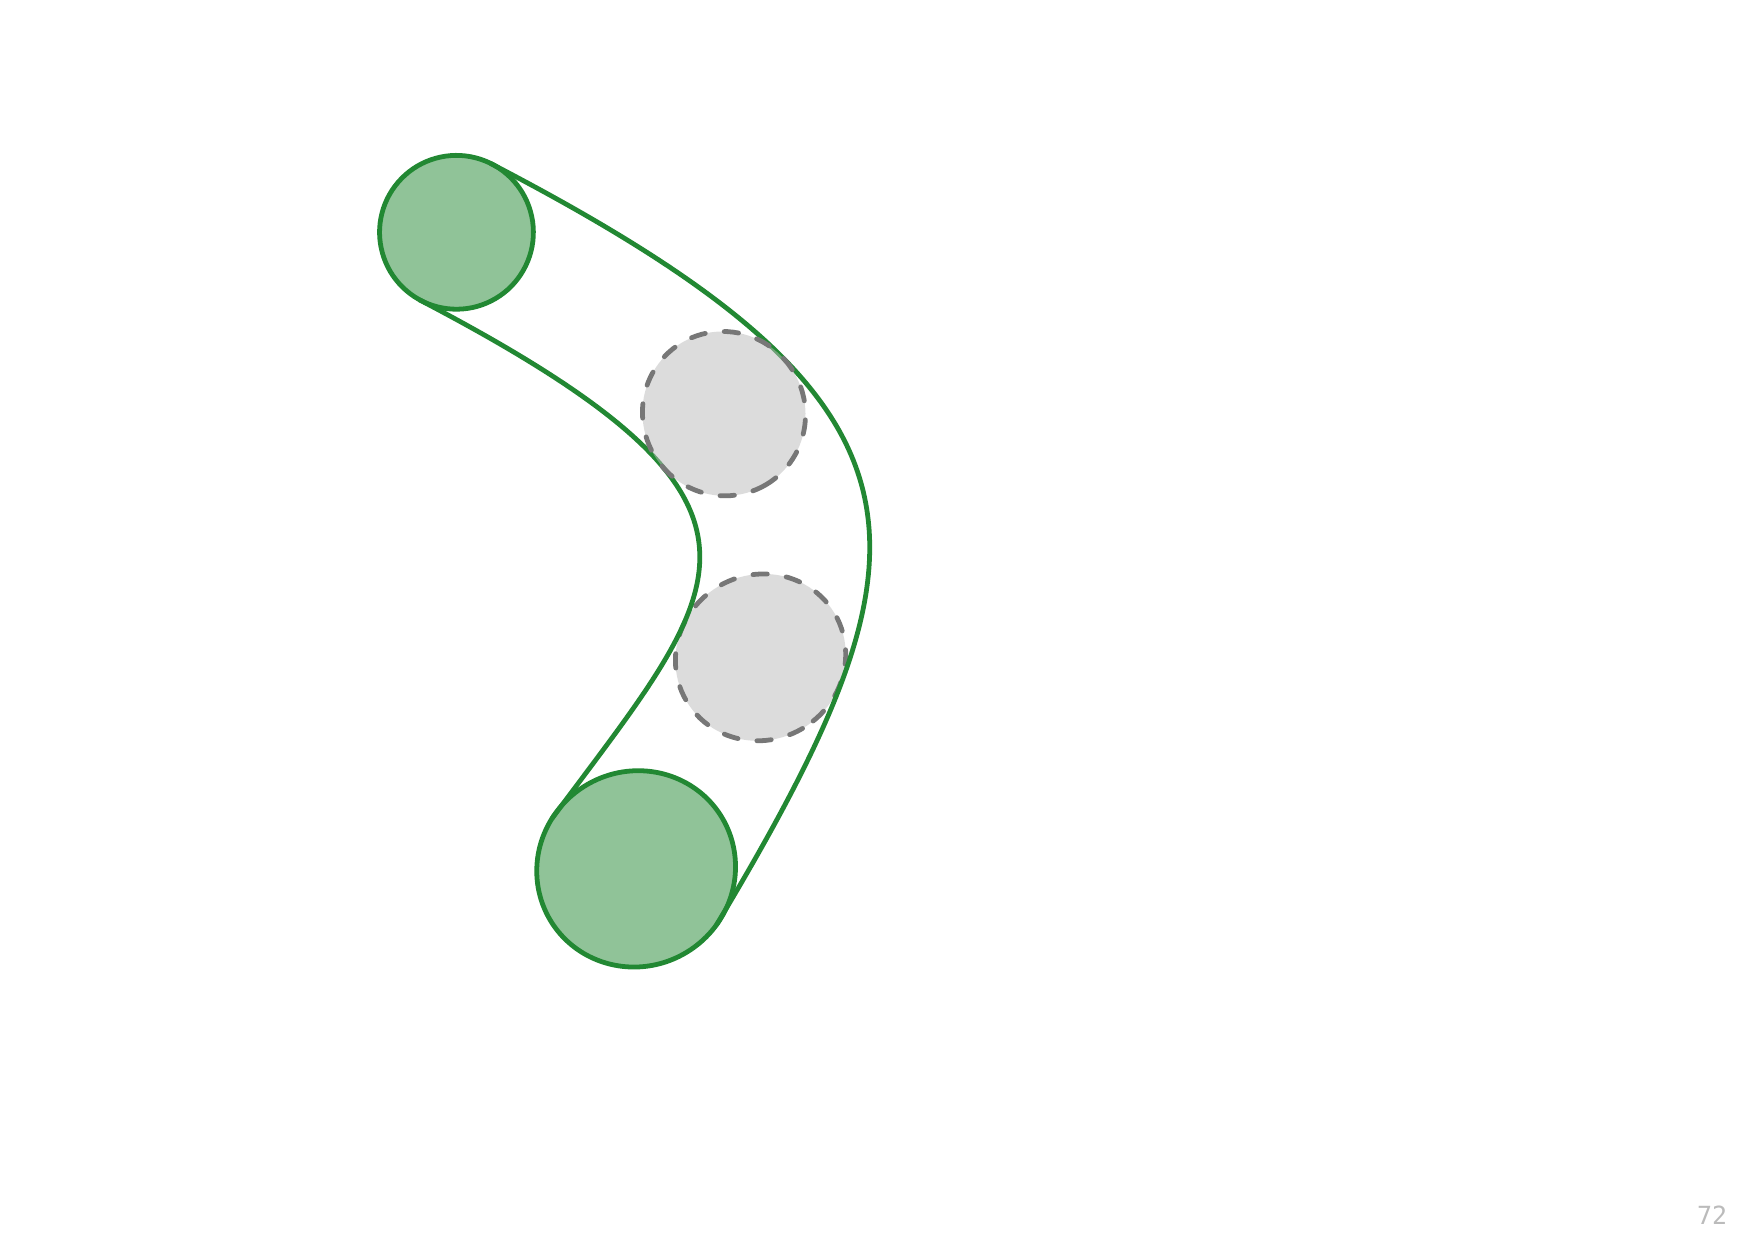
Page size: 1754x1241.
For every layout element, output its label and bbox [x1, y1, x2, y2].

text_box [379, 155, 534, 310]
text_box [675, 573, 846, 741]
text_box [642, 331, 806, 496]
text_box [536, 770, 736, 968]
